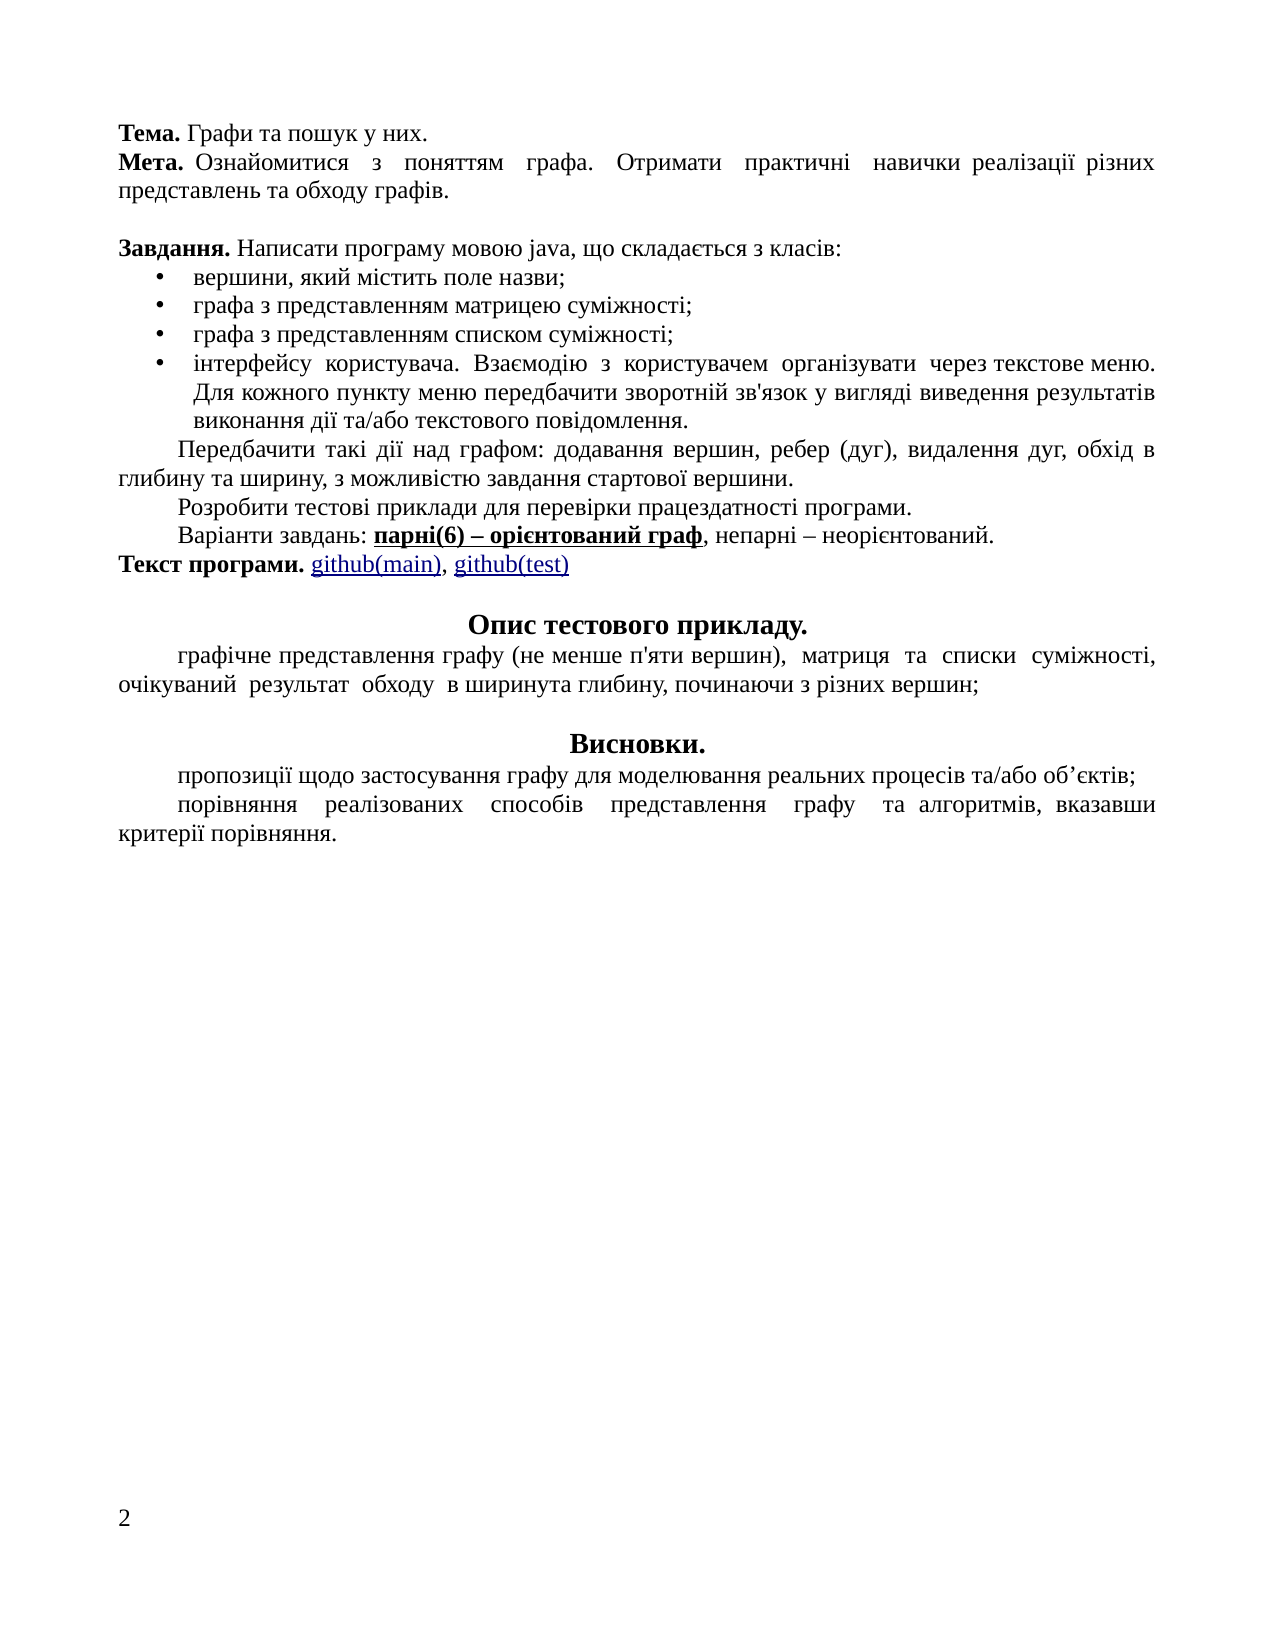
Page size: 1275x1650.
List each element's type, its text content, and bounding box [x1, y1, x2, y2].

text Тема. Графи та пошук у них. [118, 118, 1157, 147]
text Опис тестового прикладу. [118, 607, 1157, 640]
text Завдання. Написати програму мовою java, що складається з класів: [118, 233, 1157, 262]
text Висновки. [118, 727, 1157, 760]
text графічне представлення графу (не менше п'яти вершин), матриця та списки суміжності, очікуваний результат обходу в ширинута глибину, починаючи з різних вершин; [118, 640, 1157, 698]
text Текст програми. github(main), github(test) [118, 549, 1157, 578]
text порівняння реалізованих способів представлення графу та алгоритмів, вказавши критерії порівняння. [118, 789, 1157, 846]
list графа з представленням матрицею суміжності; [156, 291, 1157, 319]
list інтерфейсу користувача. Взаємодію з користувачем організувати через текстове меню. Для кожного пункту меню передбачити зворотній зв'язок у вигляді виведення результатів виконання дії та/або текстового повідомлення. [156, 348, 1157, 434]
list вершини, який містить поле назви; [156, 262, 1157, 291]
text Мета. Ознайомитися з поняттям графа. Отримати практичні навички реалізації різних представлень та обходу графів. [118, 147, 1157, 204]
text пропозиції щодо застосування графу для моделювання реальних процесів та/або об’єктів; [118, 760, 1157, 789]
text Варіанти завдань: парні(6) – орієнтований граф, непарні – неорієнтований. [118, 521, 1157, 549]
list графа з представленням списком суміжності; [156, 319, 1157, 348]
text Розробити тестові приклади для перевірки працездатності програми. [118, 492, 1157, 521]
text Передбачити такі дії над графом: додавання вершин, ребер (дуг), видалення дуг, обхід в глибину та ширину, з можливістю завдання стартової вершини. [118, 434, 1157, 492]
